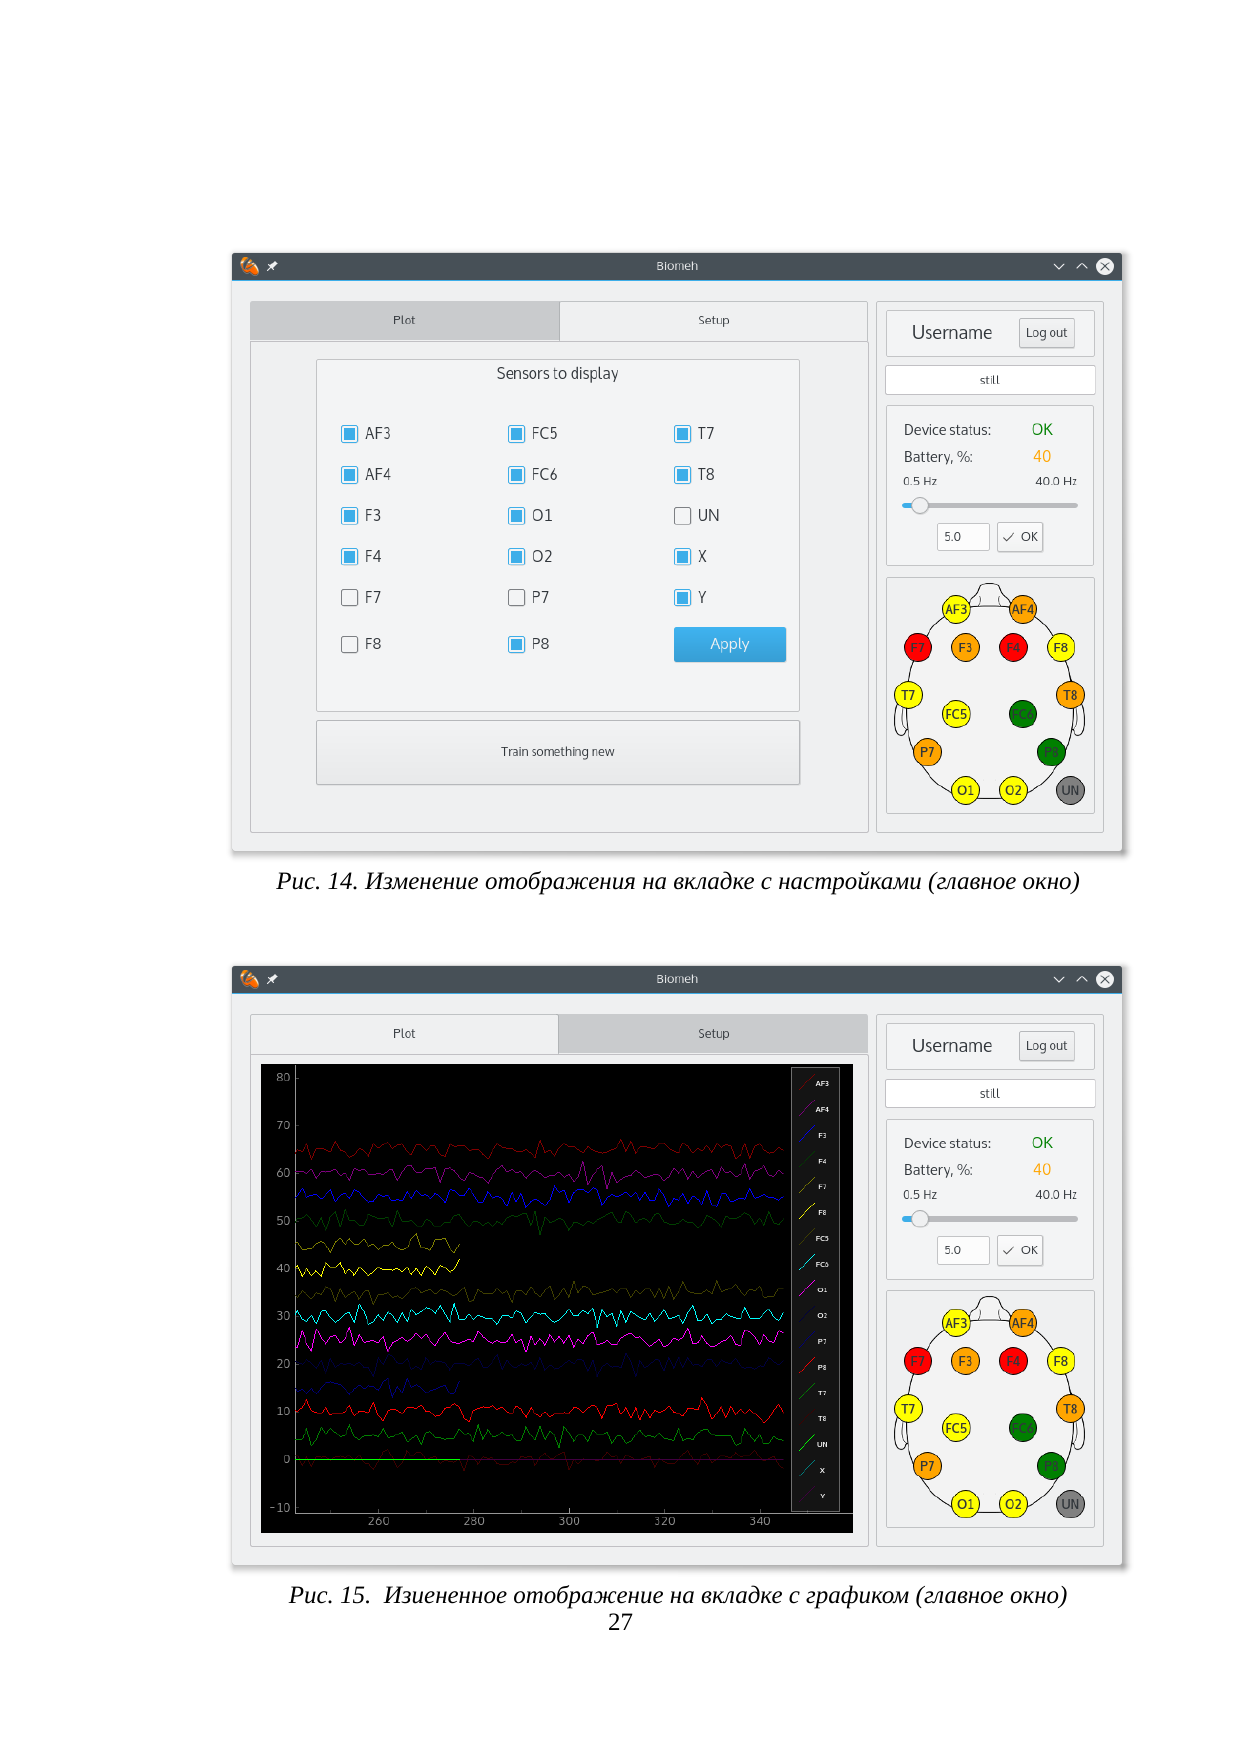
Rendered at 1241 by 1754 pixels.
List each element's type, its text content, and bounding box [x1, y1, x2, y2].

picture [222, 243, 1137, 866]
text Рис. 14. Изменение отображения на вкладке с настройками (главное окно) [222, 866, 1136, 895]
text Рис. 15. Изиененное отображение на вкладке с графиком (главное окно) [222, 1580, 1136, 1608]
picture [222, 956, 1137, 1580]
